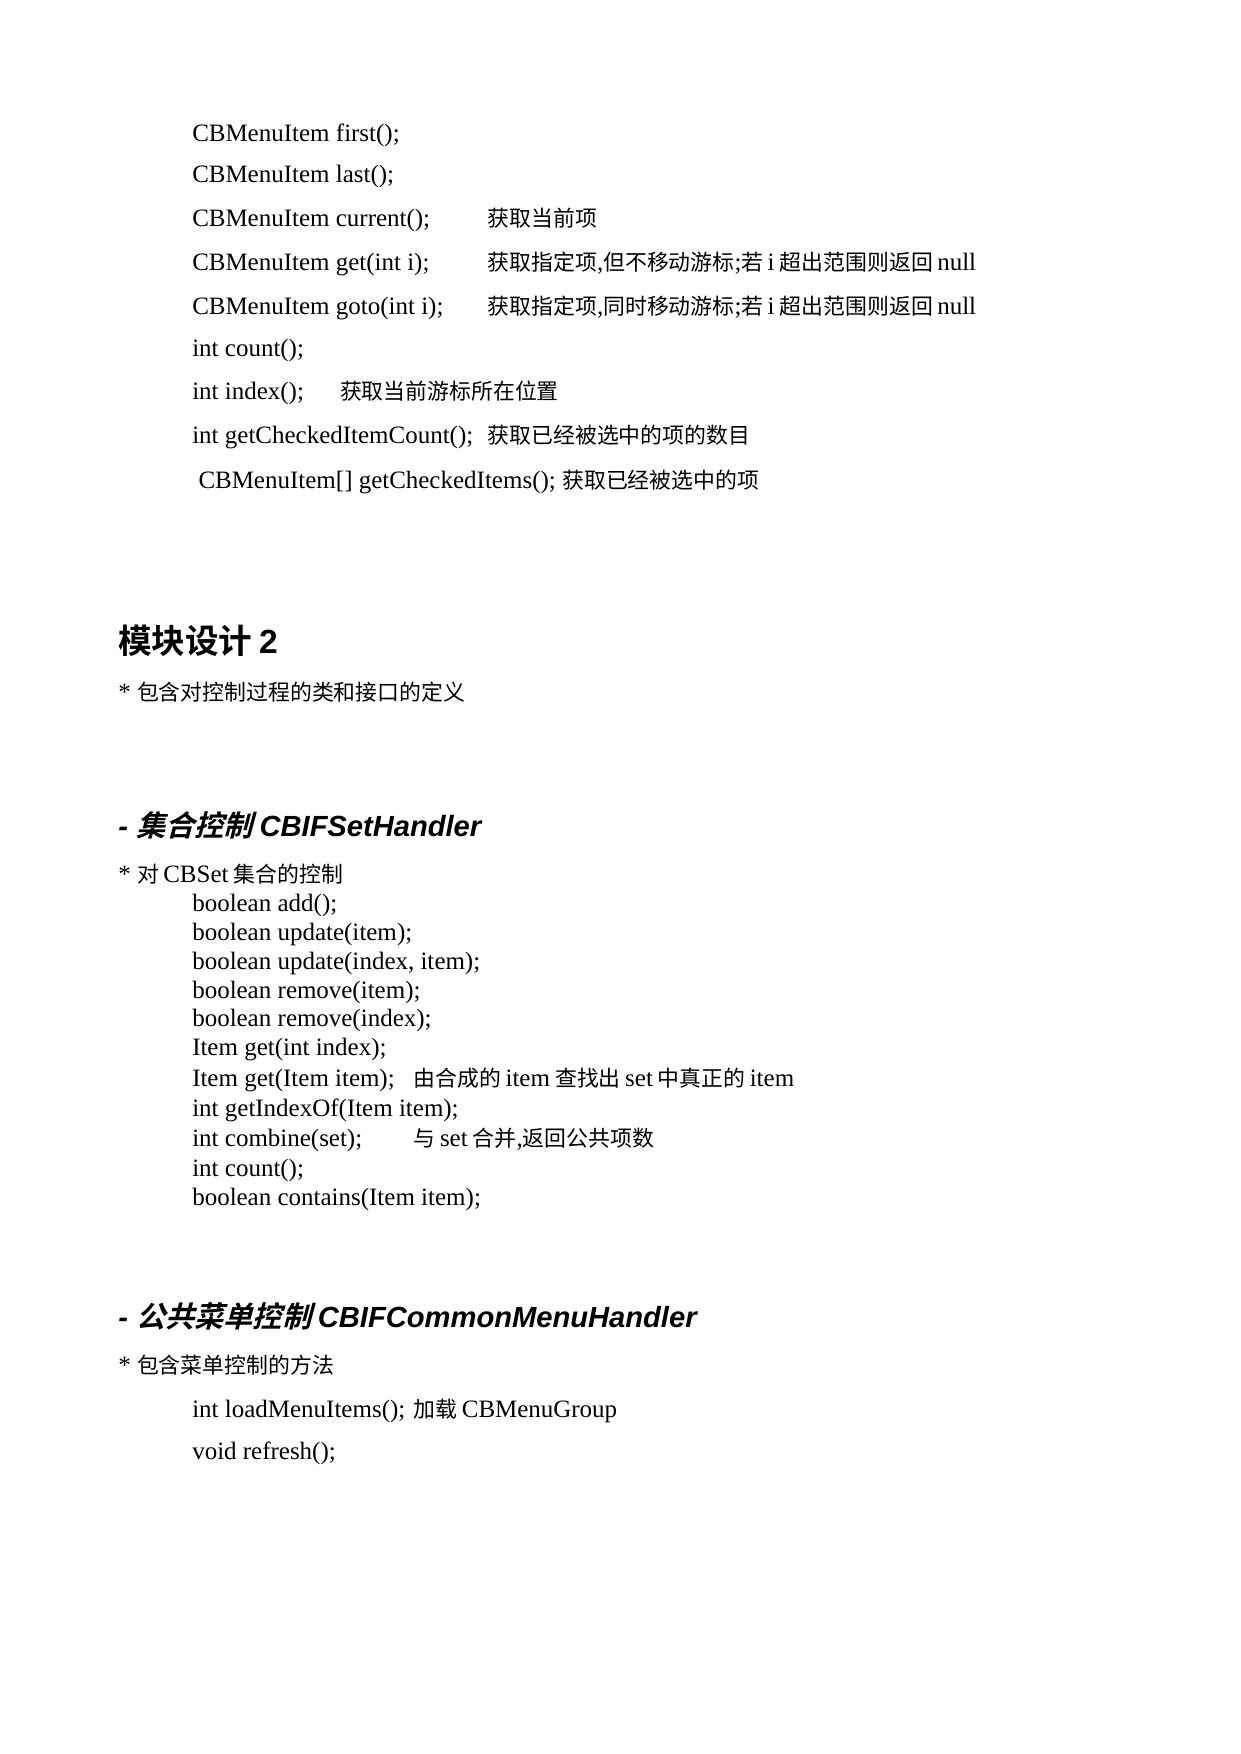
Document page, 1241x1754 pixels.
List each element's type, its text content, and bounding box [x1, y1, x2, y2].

text boolean add(); [118, 888, 1122, 917]
text int combine(set); 与set合并,返回公共项数 [118, 1121, 1122, 1153]
text boolean update(item); [118, 917, 1122, 946]
text int getCheckedItemCount(); 获取已经被选中的项的数目 [118, 418, 1122, 450]
text int getIndexOf(Item item); [118, 1093, 1122, 1121]
text CBMenuItem first(); [118, 118, 1122, 147]
text Item get(Item item); 由合成的item查找出set中真正的item [118, 1061, 1122, 1093]
text boolean contains(Item item); [118, 1182, 1122, 1211]
subtitle 模块设计2 [118, 614, 1122, 663]
text CBMenuItem last(); [118, 159, 1122, 188]
text CBMenuItem goto(int i); 获取指定项,同时移动游标;若i超出范围则返回null [118, 289, 1122, 321]
text boolean remove(item); [118, 975, 1122, 1003]
text boolean update(index, item); [118, 946, 1122, 975]
text int index(); 获取当前游标所在位置 [118, 374, 1122, 406]
text Item get(int index); [118, 1032, 1122, 1061]
text CBMenuItem get(int i); 获取指定项,但不移动游标;若i超出范围则返回null [118, 245, 1122, 276]
subtitle - 集合控制 CBIFSetHandler [118, 802, 1122, 844]
subtitle - 公共菜单控制 CBIFCommonMenuHandler [118, 1293, 1122, 1335]
text * 对CBSet集合的控制 [118, 857, 1122, 888]
text void refresh(); [118, 1436, 1122, 1465]
text int loadMenuItems(); 加载CBMenuGroup [118, 1392, 1122, 1424]
text CBMenuItem[] getCheckedItems(); 获取已经被选中的项 [118, 463, 1122, 494]
text int count(); [118, 1153, 1122, 1182]
text CBMenuItem current(); 获取当前项 [118, 201, 1122, 232]
text * 包含对控制过程的类和接口的定义 [118, 675, 1122, 707]
text boolean remove(index); [118, 1003, 1122, 1032]
text * 包含菜单控制的方法 [118, 1348, 1122, 1379]
text int count(); [118, 333, 1122, 362]
